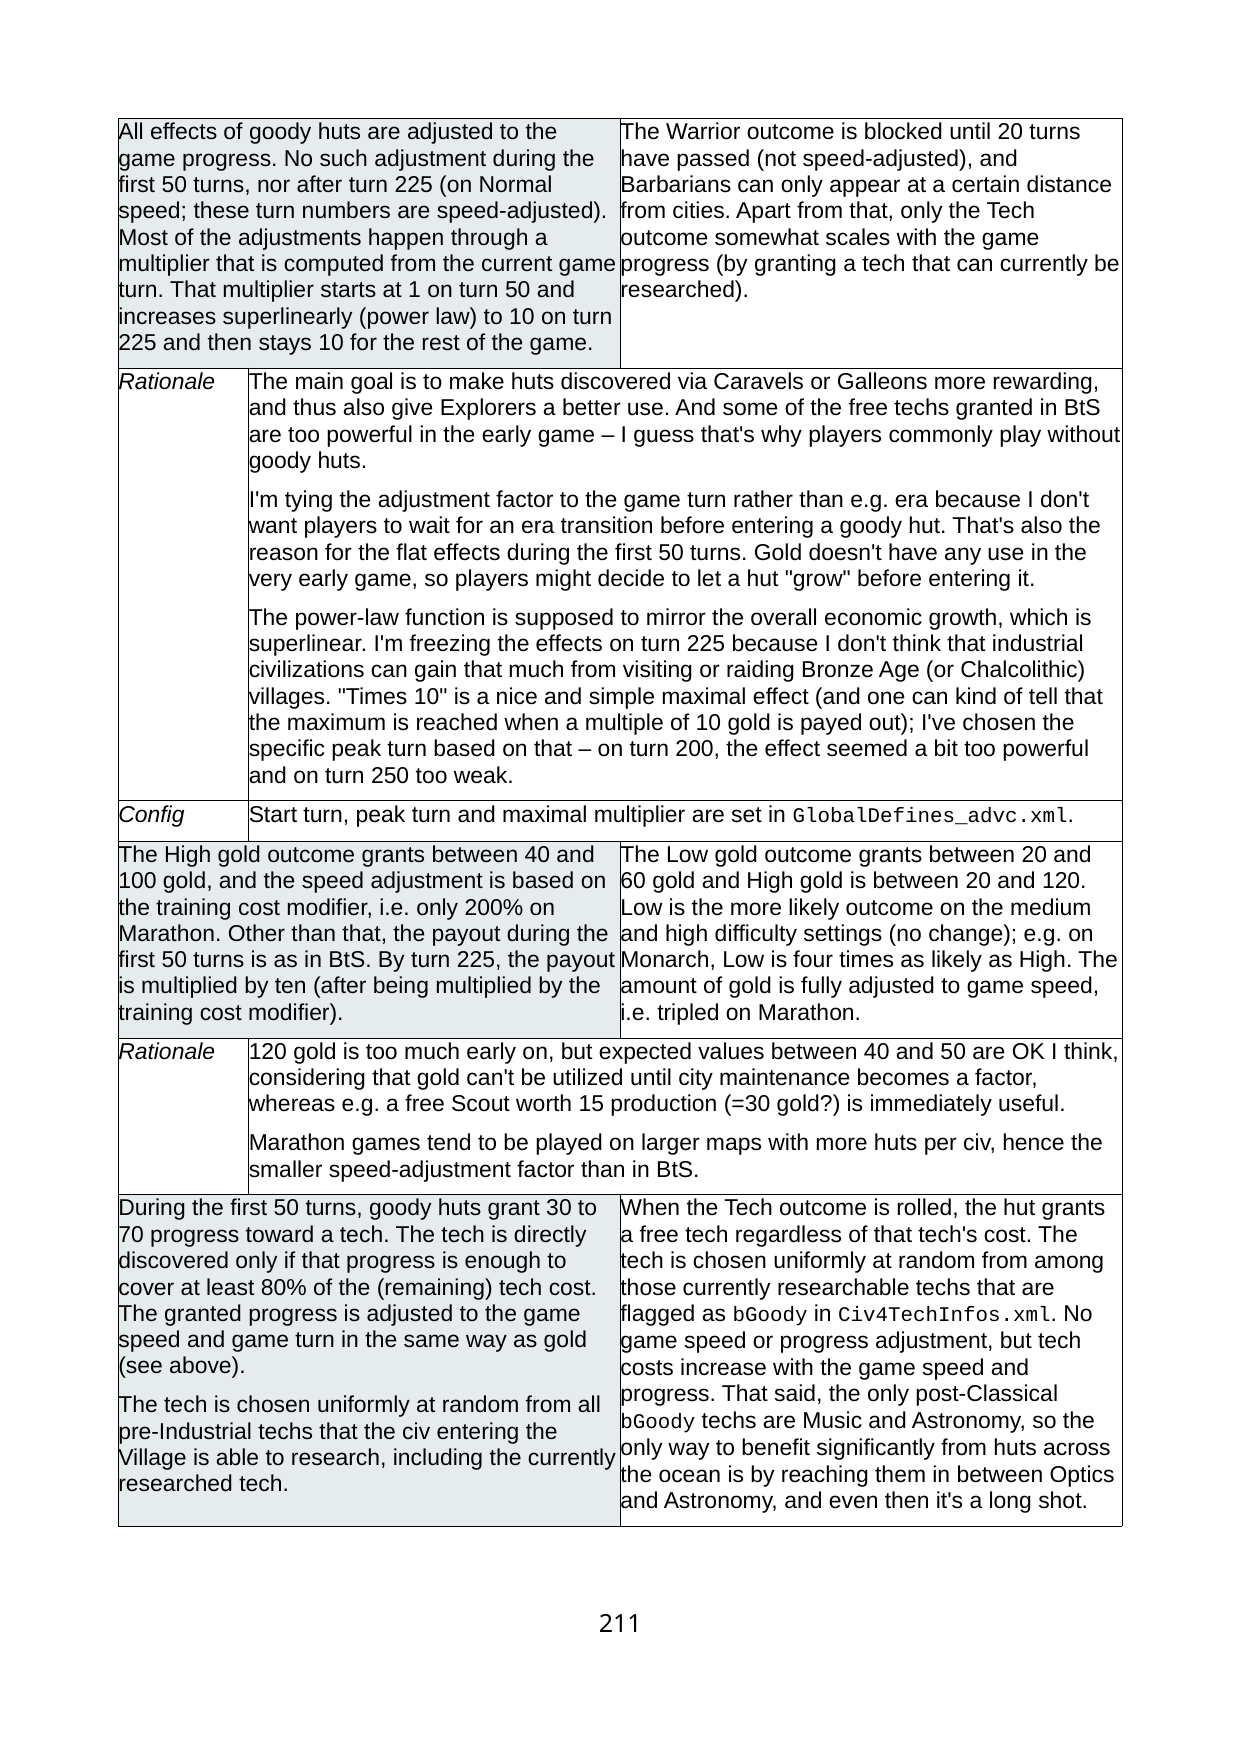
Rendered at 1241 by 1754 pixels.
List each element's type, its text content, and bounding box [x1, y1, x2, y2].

table_cell 120 gold is too much early on, but expected values between 40 and 50 are OK I think, considering that gold can't be utilized until city maintenance becomes a factor, whereas e.g. a free Scout worth 15 production (=30 gold?) is immediately useful. Marathon games tend to be played on larger maps with more huts per civ, hence the smaller speed-adjustment factor than in BtS. [249, 1039, 1122, 1194]
table_cell Rationale [119, 1039, 248, 1194]
table_cell All effects of goody huts are adjusted to the game progress. No such adjustment during the first 50 turns, nor after turn 225 (on Normal speed; these turn numbers are speed-adjusted). Most of the adjustments happen through a multiplier that is computed from the current game turn. That multiplier starts at 1 on turn 50 and increases superlinearly (power law) to 10 on turn 225 and then stays 10 for the rest of the game. [119, 119, 620, 368]
table_cell Config [119, 801, 248, 841]
table_cell When the Tech outcome is rolled, the hut grants a free tech regardless of that tech's cost. The tech is chosen uniformly at random from among those currently researchable techs that are flagged as bGoody in Civ4TechInfos.xml. No game speed or progress adjustment, but tech costs increase with the game speed and progress. That said, the only post-Classical bGoody techs are Music and Astronomy, so the only way to benefit significantly from huts across the ocean is by reaching them in between Optics and Astronomy, and even then it's a long shot. [621, 1195, 1122, 1526]
table_cell The Warrior outcome is blocked until 20 turns have passed (not speed-adjusted), and Barbarians can only appear at a certain distance from cities. Apart from that, only the Tech outcome somewhat scales with the game progress (by granting a tech that can currently be researched). [621, 119, 1122, 368]
table_cell The main goal is to make huts discovered via Caravels or Galleons more rewarding, and thus also give Explorers a better use. And some of the free techs granted in BtS are too powerful in the early game – I guess that's why players commonly play without goody huts. I'm tying the adjustment factor to the game turn rather than e.g. era because I don't want players to wait for an era transition before entering a goody hut. That's also the reason for the flat effects during the first 50 turns. Gold doesn't have any use in the very early game, so players might decide to let a hut "grow" before entering it. The power-law function is supposed to mirror the overall economic growth, which is superlinear. I'm freezing the effects on turn 225 because I don't think that industrial civilizations can gain that much from visiting or raiding Bronze Age (or Chalcolithic) villages. "Times 10" is a nice and simple maximal effect (and one can kind of tell that the maximum is reached when a multiple of 10 gold is payed out); I've chosen the specific peak turn based on that – on turn 200, the effect seemed a bit too powerful and on turn 250 too weak. [249, 369, 1122, 800]
table_cell The High gold outcome grants between 40 and 100 gold, and the speed adjustment is based on the training cost modifier, i.e. only 200% on Marathon. Other than that, the payout during the first 50 turns is as in BtS. By turn 225, the payout is multiplied by ten (after being multiplied by the training cost modifier). [119, 842, 620, 1038]
table_cell Start turn, peak turn and maximal multiplier are set in GlobalDefines_advc.xml. [249, 801, 1122, 841]
table_cell During the first 50 turns, goody huts grant 30 to 70 progress toward a tech. The tech is directly discovered only if that progress is enough to cover at least 80% of the (remaining) tech cost. The granted progress is adjusted to the game speed and game turn in the same way as gold (see above). The tech is chosen uniformly at random from all pre-Industrial techs that the civ entering the Village is able to research, including the currently researched tech. [119, 1195, 620, 1526]
table_cell Rationale [119, 369, 248, 800]
table_cell The Low gold outcome grants between 20 and 60 gold and High gold is between 20 and 120. Low is the more likely outcome on the medium and high difficulty settings (no change); e.g. on Monarch, Low is four times as likely as High. The amount of gold is fully adjusted to game speed, i.e. tripled on Marathon. [621, 842, 1122, 1038]
